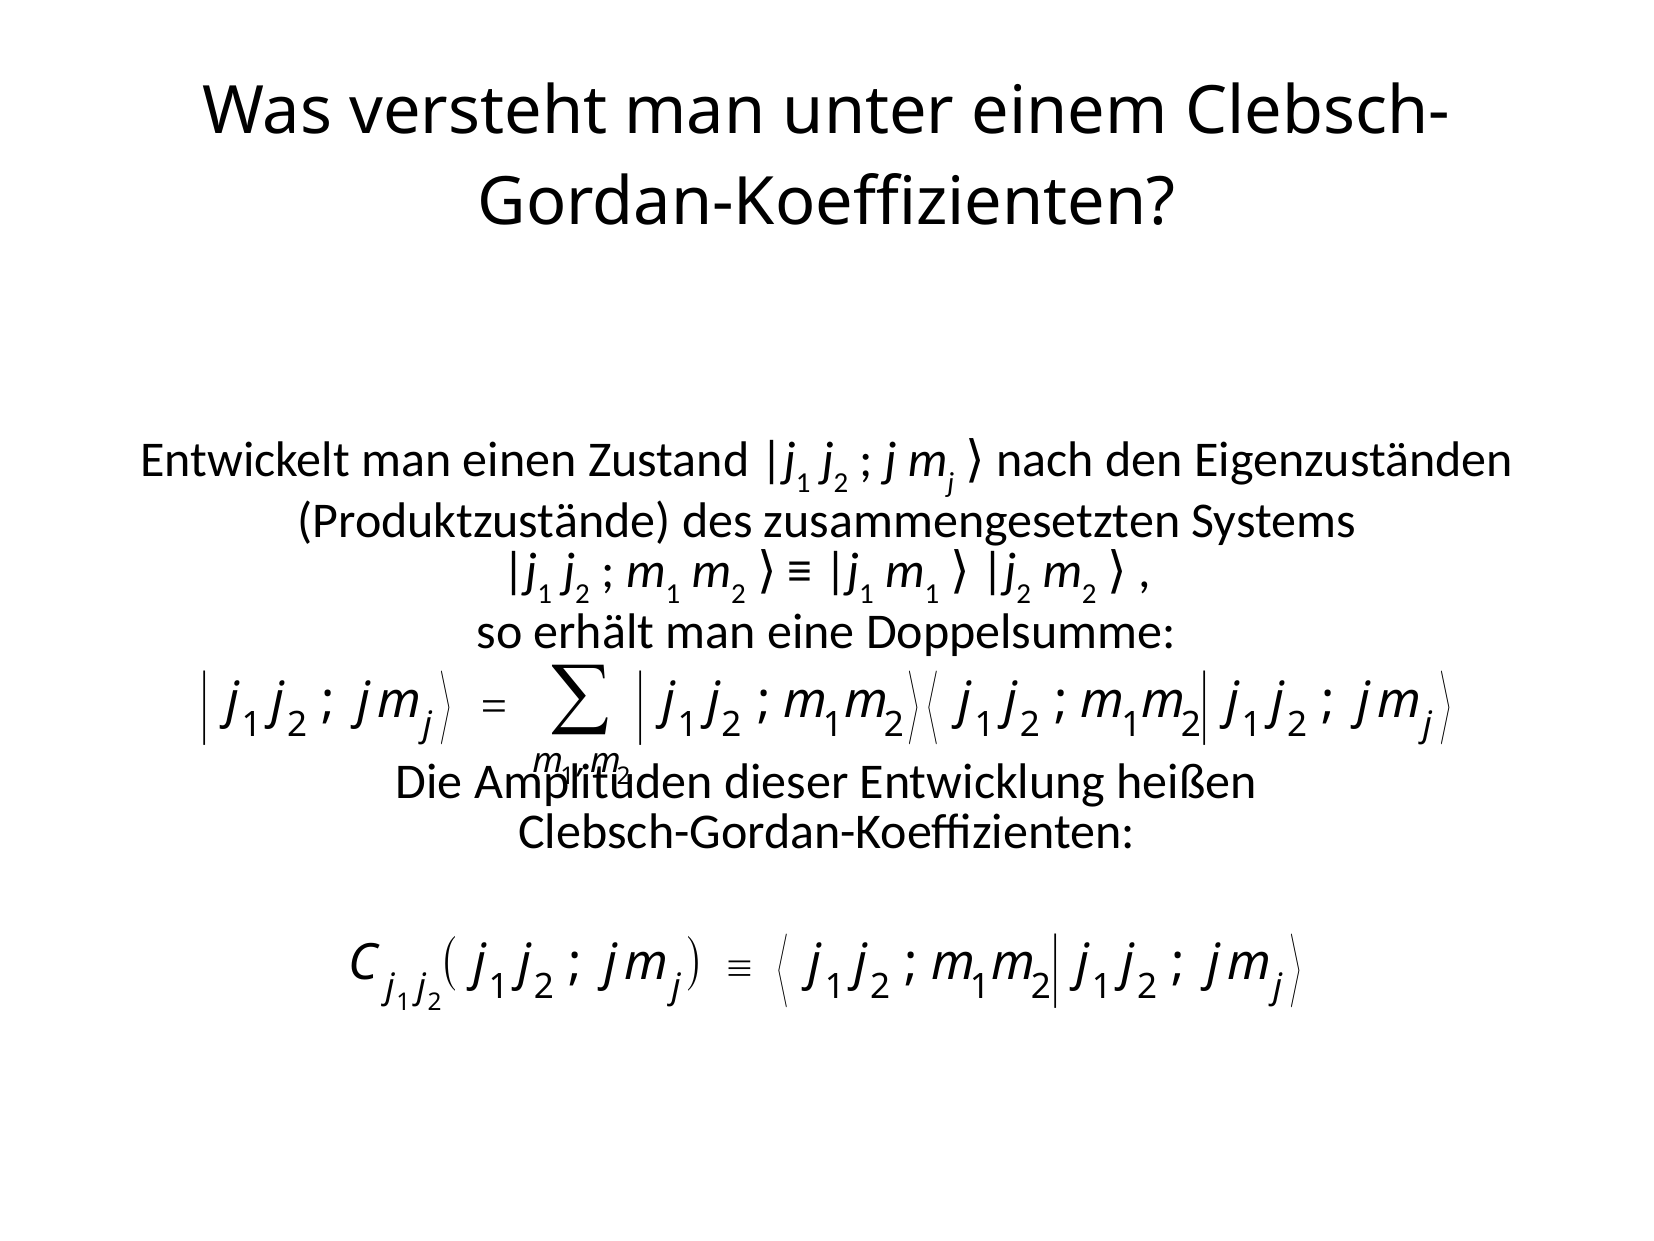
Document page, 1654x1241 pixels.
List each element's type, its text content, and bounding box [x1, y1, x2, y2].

chart [341, 931, 1312, 1018]
title Was versteht man unter einem Clebsch-Gordan-Koeffizienten? [82, 49, 1571, 257]
subtitle Entwickelt man einen Zustand |j1 j2 ; j mj ⟩ nach den Eigenzuständen (Produktzustände) des zusammengesetzten Systems |j1 j2 ; m1 m2 ⟩ ≡ |j1 m1 ⟩ |j2 m2 ⟩ , so erhält man eine Doppelsumme: Die Amplituden dieser Entwicklung heißen Clebsch-Gordan-Koeffizienten: [82, 290, 1571, 1010]
chart [191, 661, 1462, 792]
